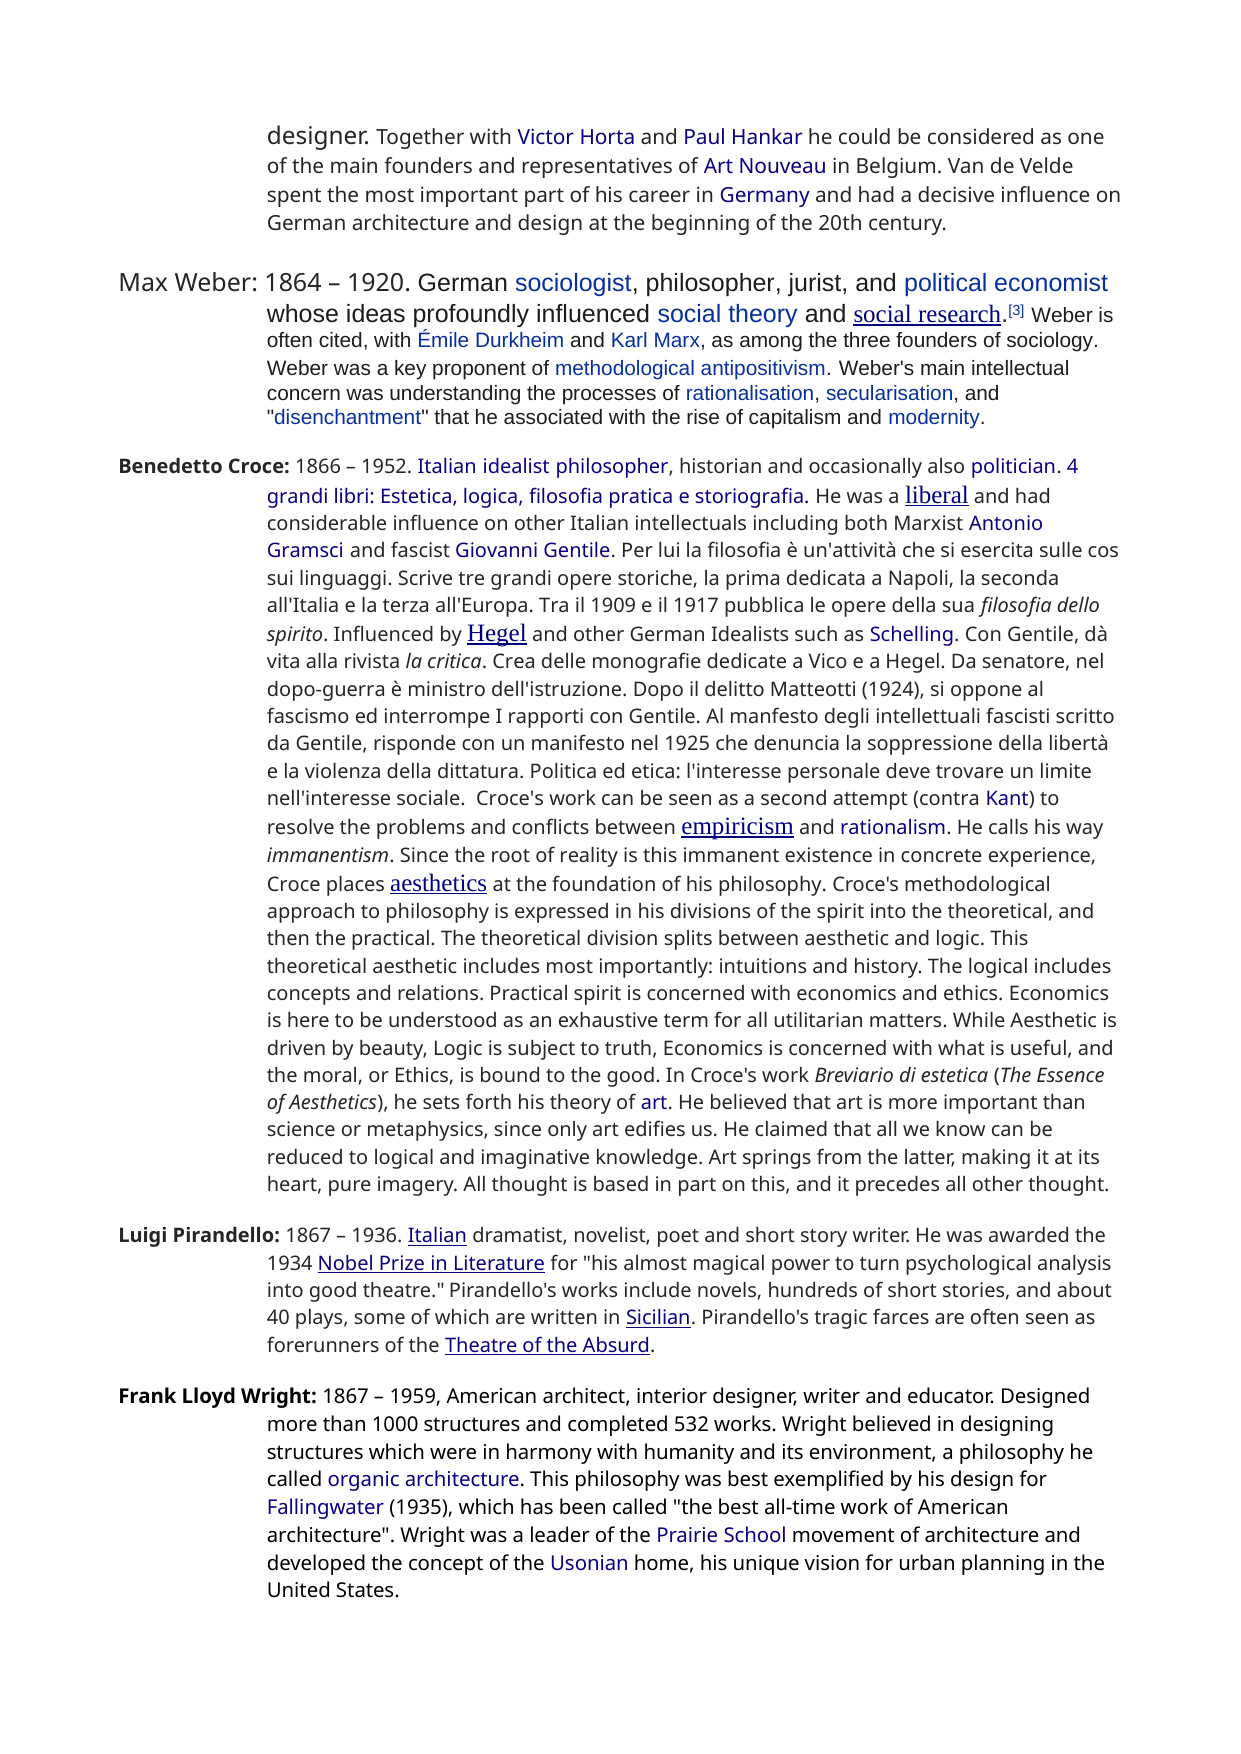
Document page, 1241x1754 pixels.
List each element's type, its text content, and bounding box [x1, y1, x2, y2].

text Frank Lloyd Wright: 1867 – 1959, American architect, interior designer, writer and educator. Designed more than 1000 structures and completed 532 works. Wright believed in designing structures which were in harmony with humanity and its environment, a philosophy he called organic architecture. This philosophy was best exemplified by his design for Fallingwater (1935), which has been called "the best all-time work of American architecture". Wright was a leader of the Prairie School movement of architecture and developed the concept of the Usonian home, his unique vision for urban planning in the United States. [118, 1382, 1122, 1604]
text Max Weber: 1864 – 1920. German sociologist, philosopher, jurist, and political economist whose ideas profoundly influenced social theory and social research.[3] Weber is often cited, with Émile Durkheim and Karl Marx, as among the three founders of sociology. Weber was a key proponent of methodological antipositivism. Weber's main intellectual concern was understanding the processes of rationalisation, secularisation, and "disenchantment" that he associated with the rise of capitalism and modernity. [118, 265, 1122, 429]
text Luigi Pirandello: 1867 – 1936. Italian dramatist, novelist, poet and short story writer. He was awarded the 1934 Nobel Prize in Literature for "his almost magical power to turn psychological analysis into good theatre." Pirandello's works include novels, hundreds of short stories, and about 40 plays, some of which are written in Sicilian. Pirandello's tragic farces are often seen as forerunners of the Theatre of the Absurd. [118, 1221, 1122, 1358]
text designer. Together with Victor Horta and Paul Hankar he could be considered as one of the main founders and representatives of Art Nouveau in Belgium. Van de Velde spent the most important part of his career in Germany and had a decisive influence on German architecture and design at the beginning of the 20th century. [118, 118, 1122, 237]
text Benedetto Croce: 1866 – 1952. Italian idealist philosopher, historian and occasionally also politician. 4 grandi libri: Estetica, logica, filosofia pratica e storiografia. He was a liberal and had considerable influence on other Italian intellectuals including both Marxist Antonio Gramsci and fascist Giovanni Gentile. Per lui la filosofia è un'attività che si esercita sulle cos sui linguaggi. Scrive tre grandi opere storiche, la prima dedicata a Napoli, la seconda all'Italia e la terza all'Europa. Tra il 1909 e il 1917 pubblica le opere della sua filosofia dello spirito. Influenced by Hegel and other German Idealists such as Schelling. Con Gentile, dà vita alla rivista la critica. Crea delle monografie dedicate a Vico e a Hegel. Da senatore, nel dopo-guerra è ministro dell'istruzione. Dopo il delitto Matteotti (1924), si oppone al fascismo ed interrompe I rapporti con Gentile. Al manfesto degli intellettuali fascisti scritto da Gentile, risponde con un manifesto nel 1925 che denuncia la soppressione della libertà e la violenza della dittatura. Politica ed etica: l'interesse personale deve trovare un limite nell'interesse sociale. Croce's work can be seen as a second attempt (contra Kant) to resolve the problems and conflicts between empiricism and rationalism. He calls his way immanentism. Since the root of reality is this immanent existence in concrete experience, Croce places aesthetics at the foundation of his philosophy. Croce's methodological approach to philosophy is expressed in his divisions of the spirit into the theoretical, and then the practical. The theoretical division splits between aesthetic and logic. This theoretical aesthetic includes most importantly: intuitions and history. The logical includes concepts and relations. Practical spirit is concerned with economics and ethics. Economics is here to be understood as an exhaustive term for all utilitarian matters. While Aesthetic is driven by beauty, Logic is subject to truth, Economics is concerned with what is useful, and the moral, or Ethics, is bound to the good. In Croce's work Breviario di estetica (The Essence of Aesthetics), he sets forth his theory of art. He believed that art is more important than science or metaphysics, since only art edifies us. He claimed that all we know can be reduced to logical and imaginative knowledge. Art springs from the latter, making it at its heart, pure imagery. All thought is based in part on this, and it precedes all other thought. [118, 453, 1122, 1197]
